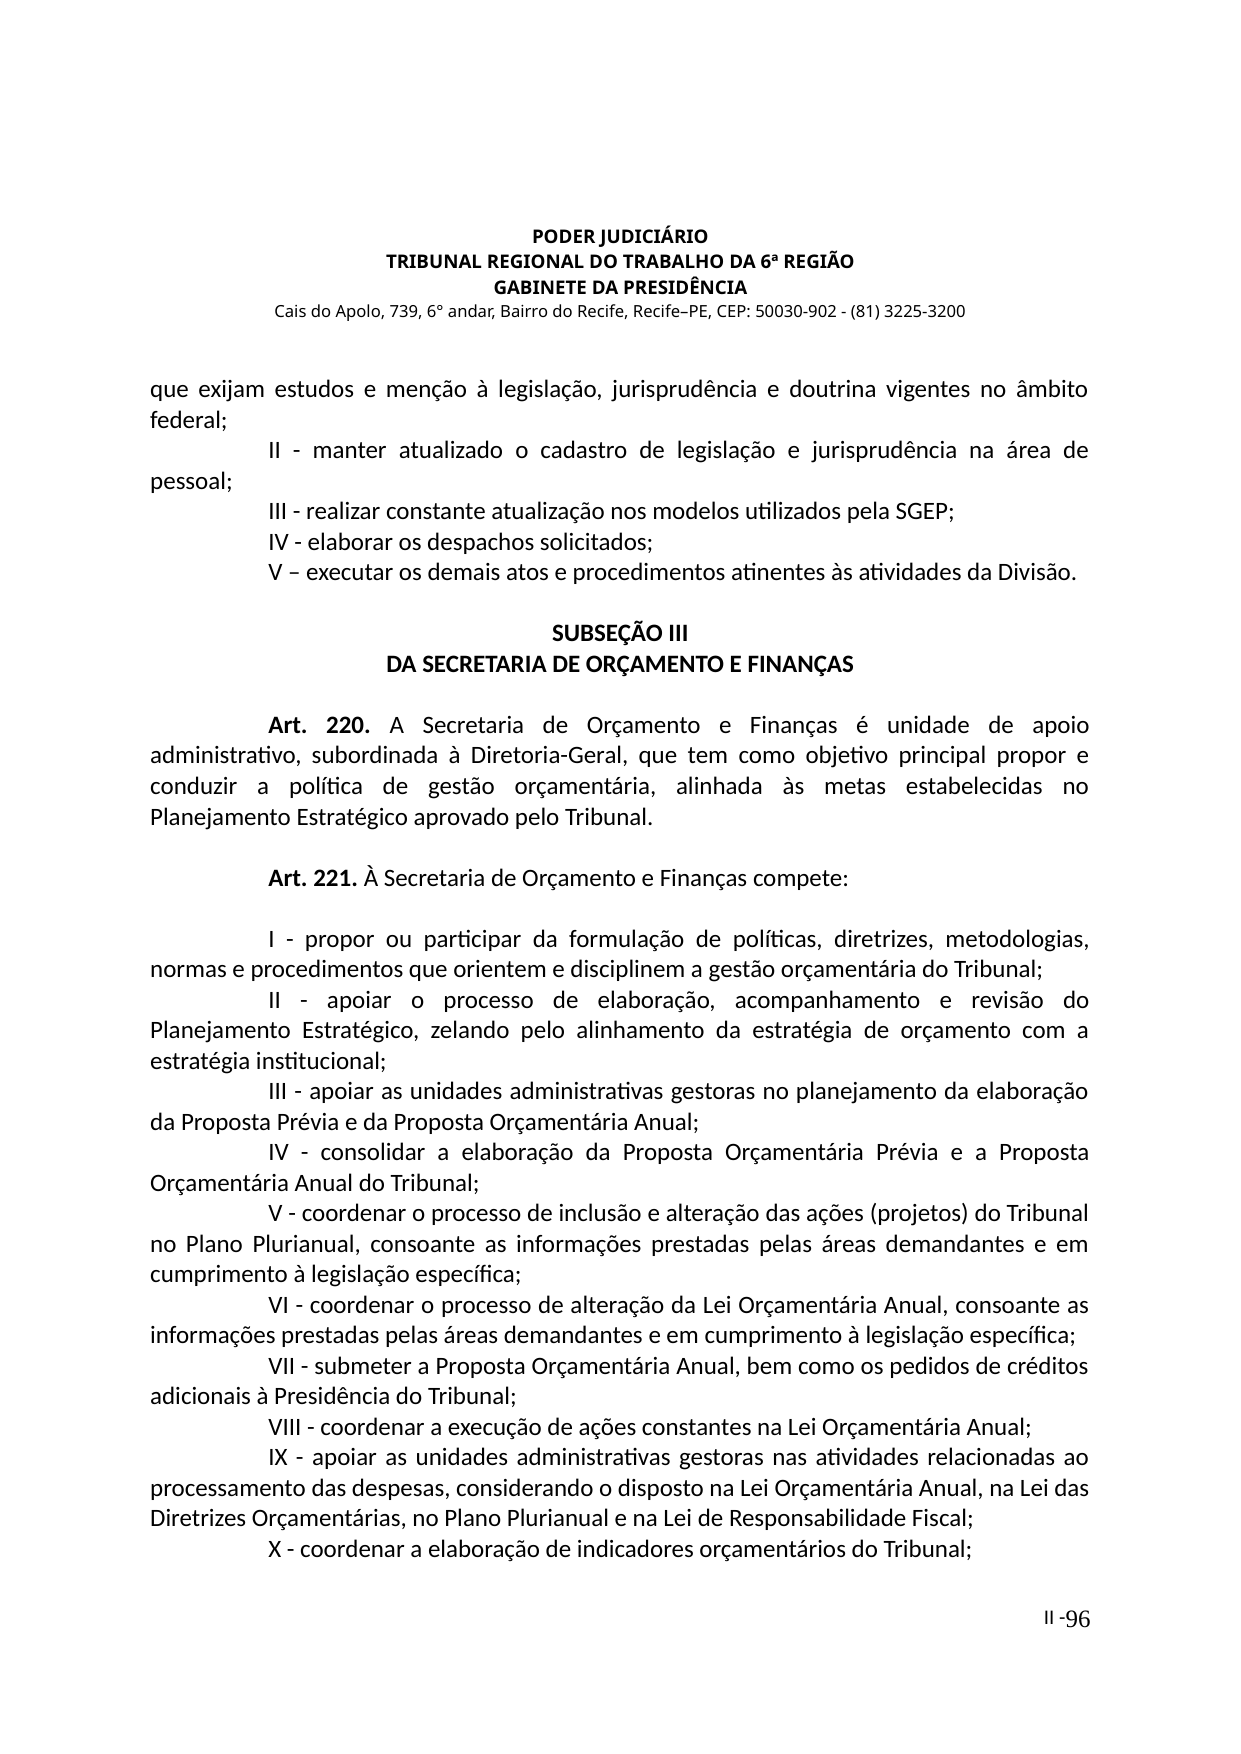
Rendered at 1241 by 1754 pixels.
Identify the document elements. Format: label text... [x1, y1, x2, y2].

text VI - coordenar o processo de alteração da Lei Orçamentária Anual, consoante as informações prestadas pelas áreas demandantes e em cumprimento à legislação específica; [150, 1289, 1090, 1350]
text VII - submeter a Proposta Orçamentária Anual, bem como os pedidos de créditos adicionais à Presidência do Tribunal; [150, 1350, 1090, 1411]
text V – executar os demais atos e procedimentos atinentes às atividades da Divisão. [150, 556, 1090, 587]
text I - propor ou participar da formulação de políticas, diretrizes, metodologias, normas e procedimentos que orientem e disciplinem a gestão orçamentária do Tribunal; [150, 923, 1090, 984]
text IV - consolidar a elaboração da Proposta Orçamentária Prévia e a Proposta Orçamentária Anual do Tribunal; [150, 1136, 1090, 1197]
text Art. 220. A Secretaria de Orçamento e Finanças é unidade de apoio administrativo, subordinada à Diretoria-Geral, que tem como objetivo principal propor e conduzir a política de gestão orçamentária, alinhada às metas estabelecidas no Planejamento Estratégico aprovado pelo Tribunal. [150, 709, 1090, 831]
text X - coordenar a elaboração de indicadores orçamentários do Tribunal; [150, 1533, 1090, 1564]
picture [827, 98, 1036, 224]
text III - realizar constante atualização nos modelos utilizados pela SGEP; [150, 495, 1090, 526]
text II - manter atualizado o cadastro de legislação e jurisprudência na área de pessoal; [150, 434, 1090, 495]
text IV - elaborar os despachos solicitados; [150, 526, 1090, 556]
text VIII - coordenar a execução de ações constantes na Lei Orçamentária Anual; [150, 1411, 1090, 1442]
text SUBSEÇÃO III [150, 617, 1090, 648]
text IX - apoiar as unidades administrativas gestoras nas atividades relacionadas ao processamento das despesas, considerando o disposto na Lei Orçamentária Anual, na Lei das Diretrizes Orçamentárias, no Plano Plurianual e na Lei de Responsabilidade Fiscal; [150, 1442, 1090, 1533]
text II - apoiar o processo de elaboração, acompanhamento e revisão do Planejamento Estratégico, zelando pelo alinhamento da estratégia de orçamento com a estratégia institucional; [150, 984, 1090, 1075]
text que exijam estudos e menção à legislação, jurisprudência e doutrina vigentes no âmbito federal; [150, 373, 1090, 434]
text Art. 221. À Secretaria de Orçamento e Finanças compete: [150, 862, 1090, 892]
text V - coordenar o processo de inclusão e alteração das ações (projetos) do Tribunal no Plano Plurianual, consoante as informações prestadas pelas áreas demandantes e em cumprimento à legislação específica; [150, 1197, 1090, 1289]
text III - apoiar as unidades administrativas gestoras no planejamento da elaboração da Proposta Prévia e da Proposta Orçamentária Anual; [150, 1075, 1090, 1136]
picture [562, 98, 671, 210]
text DA SECRETARIA DE ORÇAMENTO E FINANÇAS [150, 648, 1090, 678]
